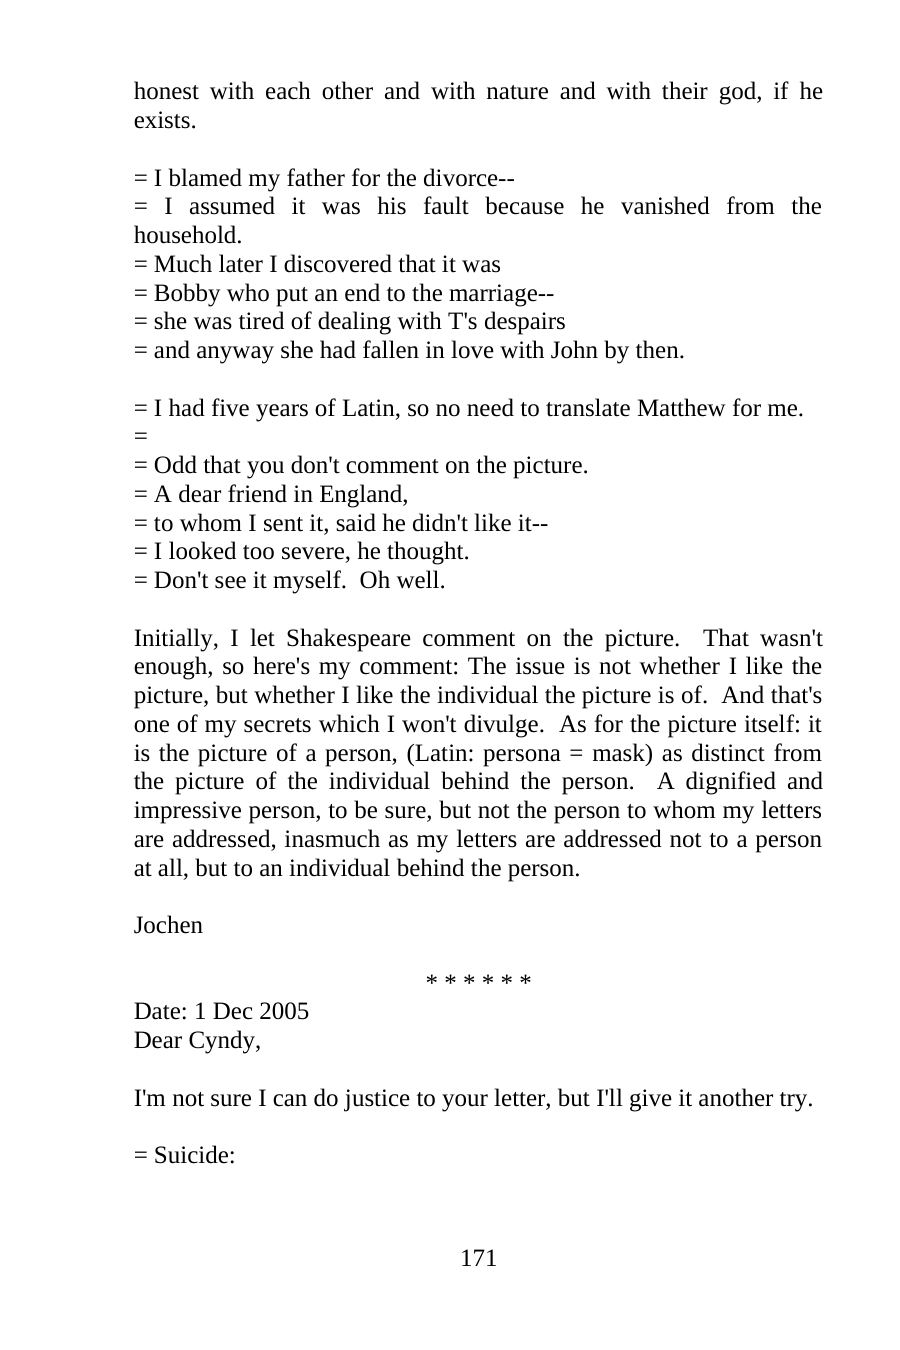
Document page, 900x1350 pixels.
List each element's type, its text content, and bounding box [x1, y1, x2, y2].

text Jochen [133, 910, 823, 939]
text = to whom I sent it, said he didn't like it-- [133, 508, 823, 536]
text = Suicide: [133, 1140, 823, 1169]
text = I assumed it was his fault because he vanished from the household. [133, 191, 823, 249]
text = Much later I discovered that it was [133, 249, 823, 278]
text = she was tired of dealing with T's despairs [133, 306, 823, 335]
text = Don't see it myself. Oh well. [133, 565, 823, 594]
text = I looked too severe, he thought. [133, 536, 823, 565]
text = I blamed my father for the divorce-- [133, 163, 823, 191]
text = Odd that you don't comment on the picture. [133, 450, 823, 479]
text = Bobby who put an end to the marriage-- [133, 278, 823, 306]
text = I had five years of Latin, so no need to translate Matthew for me. [133, 393, 823, 421]
text I'm not sure I can do justice to your letter, but I'll give it another try. [133, 1083, 823, 1111]
text Initially, I let Shakespeare comment on the picture. That wasn't enough, so here's my comment: The issue is not whether I like the picture, but whether I like the individual the picture is of. And that's one of my secrets which I won't divulge. As for the picture itself: it is the picture of a person, (Latin: persona = mask) as distinct from the picture of the individual behind the person. A dignified and impressive person, to be sure, but not the person to whom my letters are addressed, inasmuch as my letters are addressed not to a person at all, but to an individual behind the person. [133, 623, 823, 881]
text = and anyway she had fallen in love with John by then. [133, 335, 823, 364]
text = [133, 421, 823, 450]
text * * * * * * [133, 968, 823, 996]
text Dear Cyndy, [133, 1025, 823, 1054]
text Date: 1 Dec 2005 [133, 996, 823, 1025]
text = A dear friend in England, [133, 479, 823, 508]
text honest with each other and with nature and with their god, if he exists. [133, 76, 823, 134]
